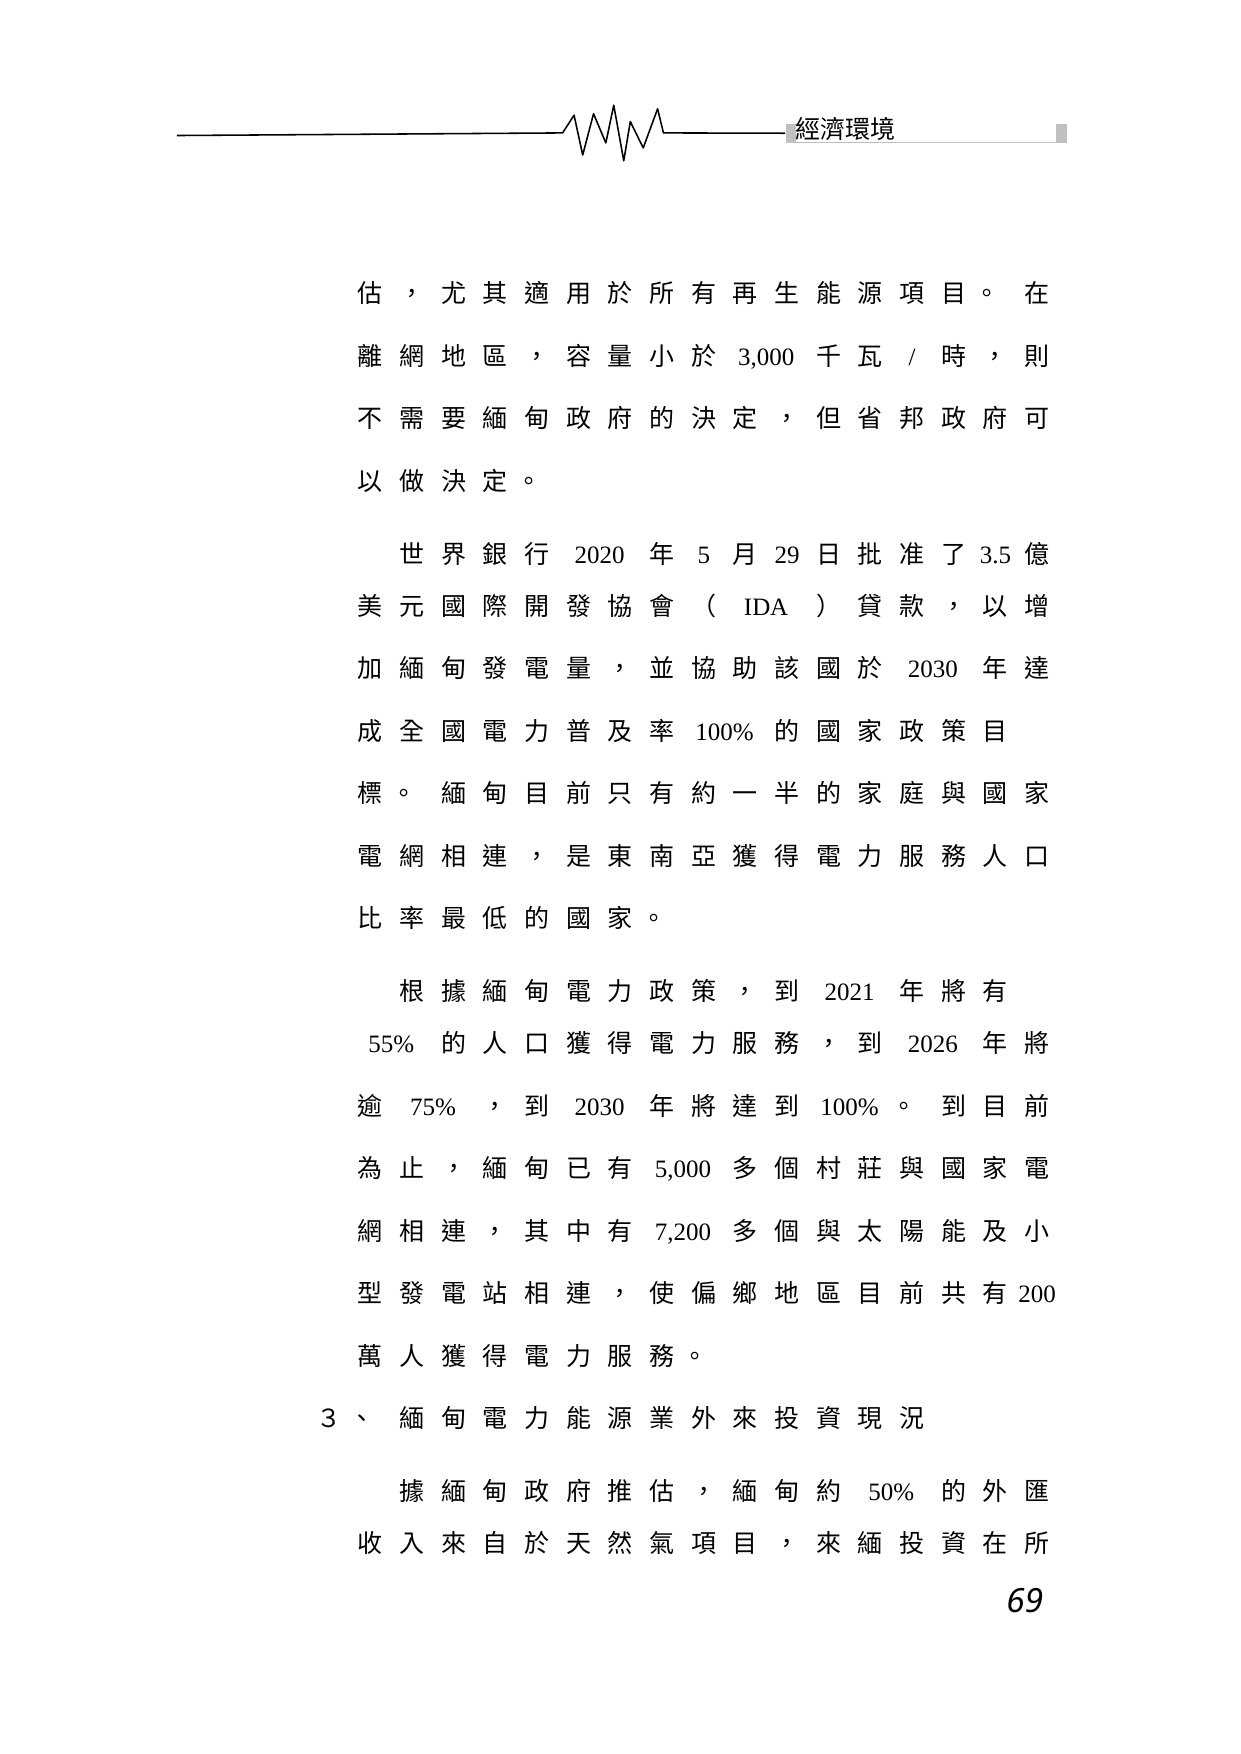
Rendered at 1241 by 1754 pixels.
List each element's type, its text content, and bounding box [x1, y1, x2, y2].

text 估，尤其適用於所有再生能源項目。在離網地區，容量小於3,000千瓦/時，則不需要緬甸政府的決定，但省邦政府可以做決定。 [330, 250, 1058, 500]
text 世界銀行2020年5月29日批准了3.5億美元國際開發協會（IDA）貸款，以增加緬甸發電量，並協助該國於2030年達成全國電力普及率100%的國家政策目標。緬甸目前只有約一半的家庭與國家電網相連，是東南亞獲得電力服務人口比率最低的國家。 [330, 500, 1058, 938]
text ３、緬甸電力能源業外來投資現況 [281, 1375, 1058, 1438]
text 根據緬甸電力政策，到2021年將有55%的人口獲得電力服務，到2026年將逾75%，到2030年將達到100%。到目前為止，緬甸已有5,000多個村莊與國家電網相連，其中有7,200多個與太陽能及小型發電站相連，使偏鄉地區目前共有200萬人獲得電力服務。 [330, 938, 1058, 1375]
text 據緬甸政府推估，緬甸約50%的外匯收入來自於天然氣項目，來緬投資在所 [330, 1438, 1058, 1563]
